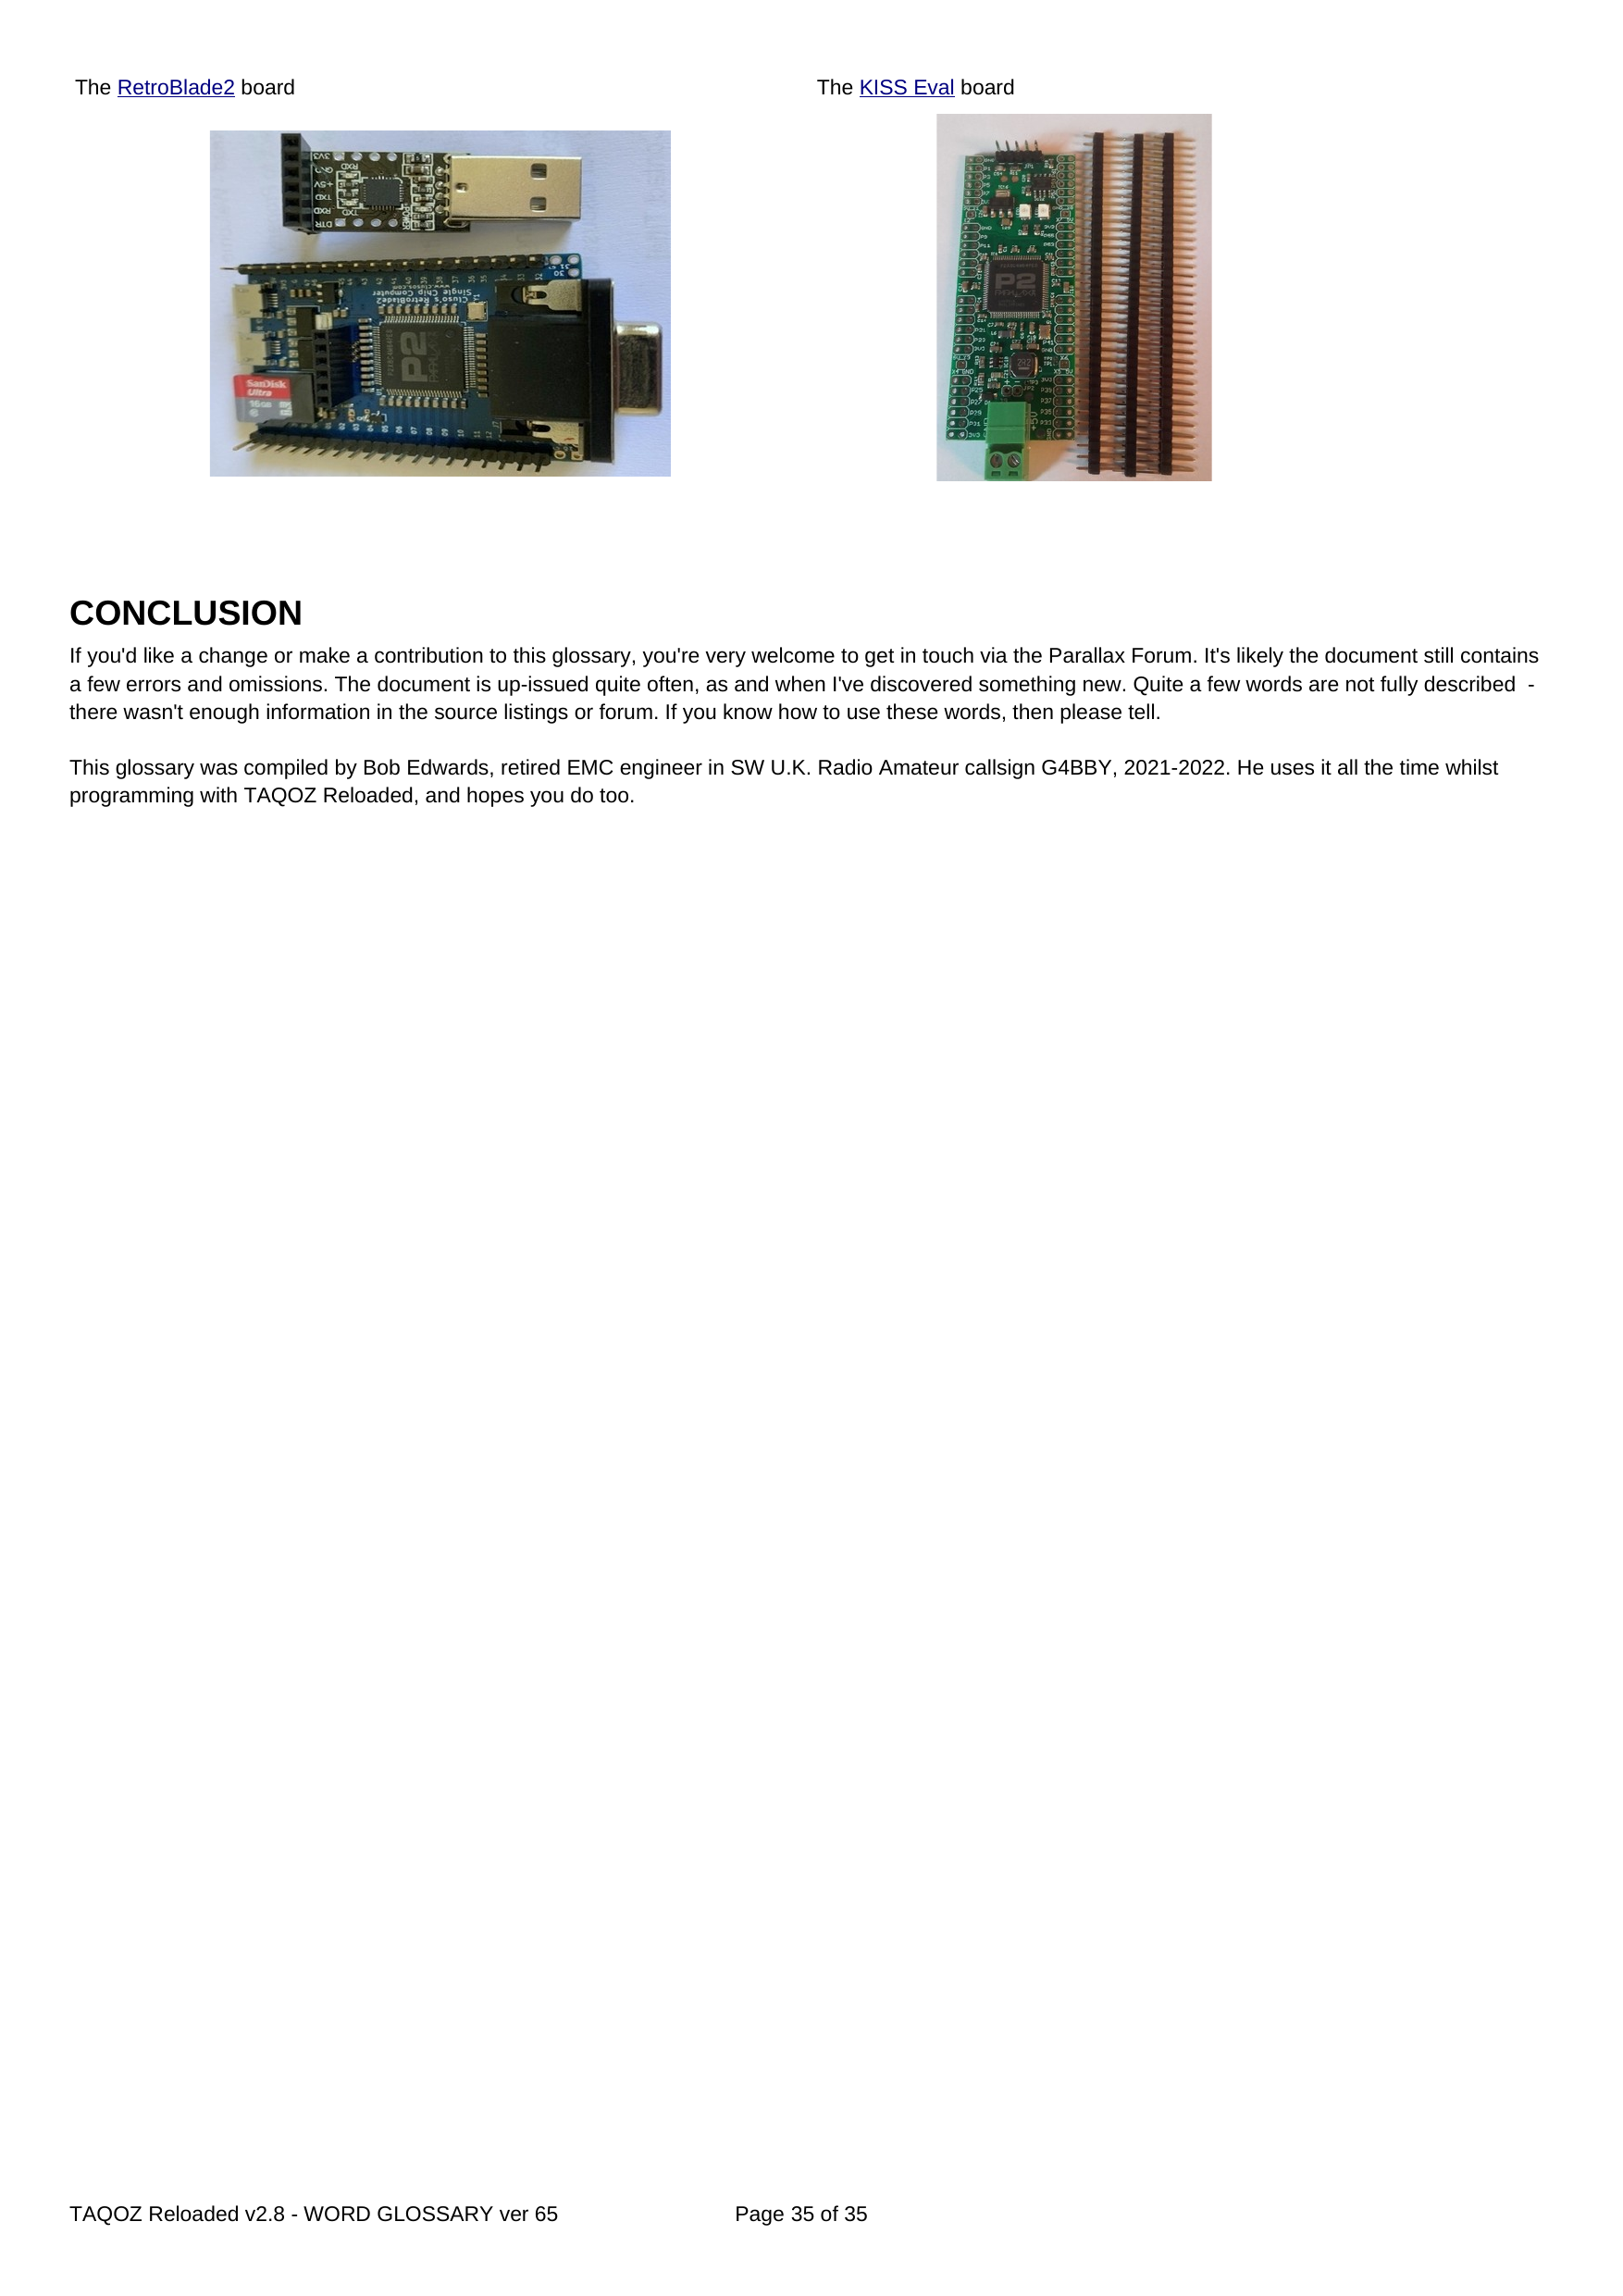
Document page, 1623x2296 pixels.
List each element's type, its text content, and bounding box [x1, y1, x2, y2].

picture [936, 114, 1212, 481]
subtitle CONCLUSION [69, 592, 1554, 632]
table_cell The KISS Eval board [811, 69, 1554, 517]
text This glossary was compiled by Bob Edwards, retired EMC engineer in SW U.K. Radio Amateur callsign G4BBY, 2021-2022. He uses it all the time whilst programming with TAQOZ Reloaded, and hopes you do too. [69, 755, 1554, 808]
picture [209, 130, 671, 477]
text If you'd like a change or make a contribution to this glossary, you're very welcome to get in touch via the Parallax Forum. It's likely the document still contains a few errors and omissions. The document is up-issued quite often, as and when I've discovered something new. Quite a few words are not fully described - there wasn't enough information in the source listings or forum. If you know how to use these words, then please tell. [69, 643, 1554, 724]
table_cell The RetroBlade2 board [69, 69, 811, 517]
